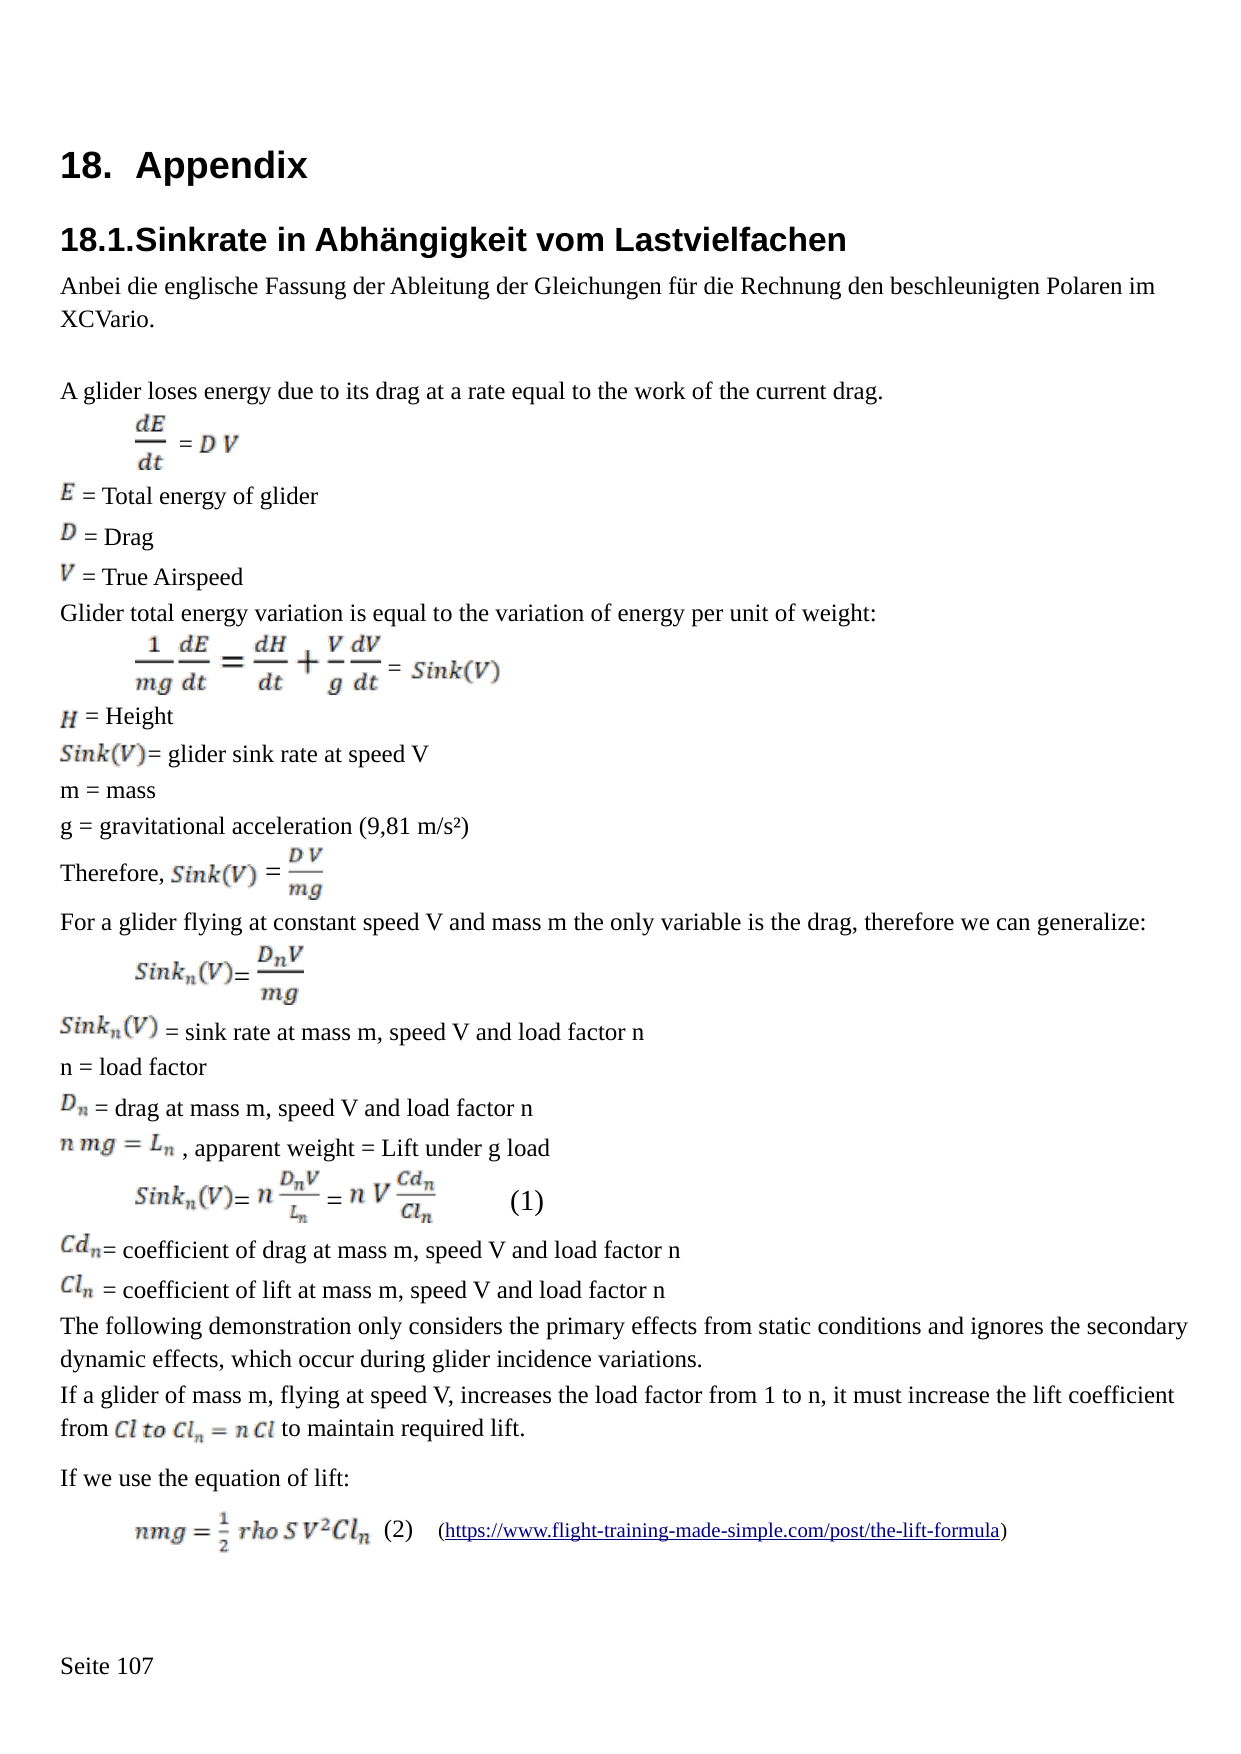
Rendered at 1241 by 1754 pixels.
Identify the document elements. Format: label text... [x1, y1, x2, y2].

text = [382, 633, 1207, 694]
text g = gravitational acceleration (9,81 m/s²) [60, 811, 1207, 840]
picture [60, 1011, 159, 1040]
text , apparent weight = Lift under g load [60, 1129, 1207, 1162]
picture [135, 1510, 372, 1553]
text [323, 847, 1207, 900]
picture [407, 656, 501, 685]
text n = load factor [60, 1052, 1207, 1081]
picture [288, 846, 323, 900]
subtitle Appendix [60, 143, 1207, 187]
text Therefore, = [60, 847, 288, 900]
picture [135, 1182, 234, 1211]
text = coefficient of lift at mass m, speed V and load factor n [60, 1271, 1207, 1304]
text Anbei die englische Fassung der Ableitung der Gleichungen für die Rechnung den beschleunigten Polaren im XCVario. [60, 271, 1207, 333]
picture [257, 943, 304, 1005]
text Glider total energy variation is equal to the variation of energy per unit of weight: [60, 598, 1207, 627]
text = [320, 1169, 349, 1222]
text (2) (https://www.flight-training-made-simple.com/post/the-lift-formula) [372, 1510, 1207, 1553]
text = coefficient of drag at mass m, speed V and load factor n [60, 1230, 1207, 1263]
picture [257, 1169, 320, 1223]
picture [60, 476, 76, 505]
text m = mass [60, 775, 1207, 804]
text [60, 633, 135, 694]
picture [135, 633, 382, 695]
picture [60, 557, 76, 586]
picture [60, 516, 78, 545]
picture [199, 429, 240, 458]
text = [60, 943, 257, 1004]
picture [60, 704, 79, 733]
text = glider sink rate at speed V [148, 739, 1207, 768]
picture [135, 411, 167, 470]
picture [60, 1230, 103, 1259]
text = True Airspeed [60, 557, 1207, 591]
subtitle Sinkrate in Abhängigkeit vom Lastvielfachen [60, 220, 1207, 259]
text The following demonstration only considers the primary effects from static conditions and ignores the secondary dynamic effects, which occur during glider incidence variations. [60, 1311, 1207, 1373]
text If a glider of mass m, flying at speed V, increases the load factor from 1 to n, it must increase the lift coefficient from to maintain required lift. [60, 1380, 1207, 1444]
picture [349, 1169, 436, 1223]
picture [60, 1088, 89, 1117]
text For a glider flying at constant speed V and mass m the only variable is the drag, therefore we can generalize: [60, 907, 1207, 936]
text [304, 943, 1207, 1004]
text = sink rate at mass m, speed V and load factor n [60, 1012, 1207, 1045]
picture [135, 957, 234, 986]
text = [167, 411, 1207, 469]
text = Drag [60, 517, 1207, 550]
text [60, 411, 135, 469]
text = [60, 1169, 257, 1222]
text (1) [436, 1169, 1207, 1222]
picture [115, 1415, 275, 1444]
picture [60, 1128, 176, 1157]
text [60, 1510, 135, 1553]
picture [60, 1270, 96, 1299]
text = Height [60, 701, 1207, 732]
picture [60, 739, 148, 768]
text If we use the equation of lift: [60, 1463, 1207, 1492]
text = drag at mass m, speed V and load factor n [60, 1088, 1207, 1122]
text = Total energy of glider [60, 476, 1207, 510]
text A glider loses energy due to its drag at a rate equal to the work of the current drag. [60, 376, 1207, 404]
picture [171, 860, 259, 889]
